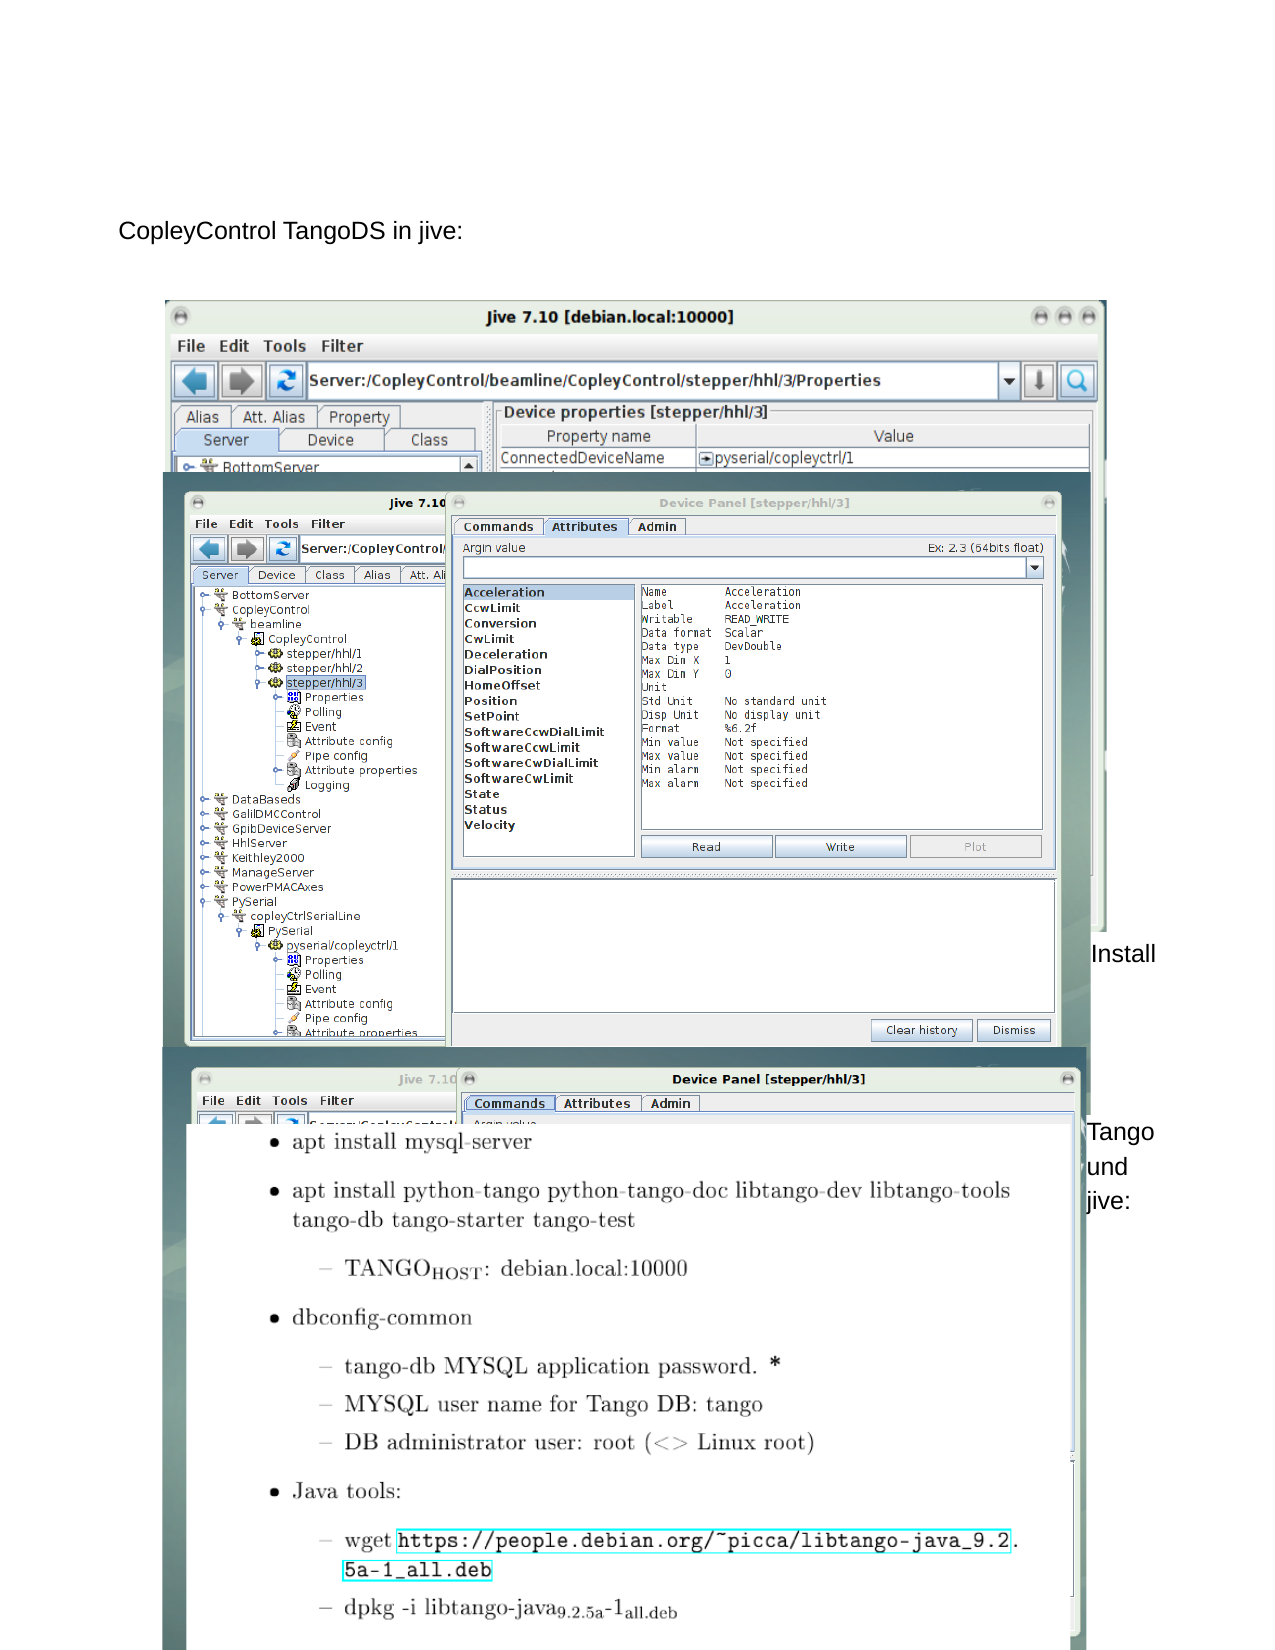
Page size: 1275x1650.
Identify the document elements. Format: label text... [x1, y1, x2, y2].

text [118, 560, 162, 1215]
text CopleyControl TangoDS in jive: [118, 216, 1157, 245]
text Install Tango und jive: [1087, 560, 1157, 1215]
picture [162, 300, 1107, 1650]
